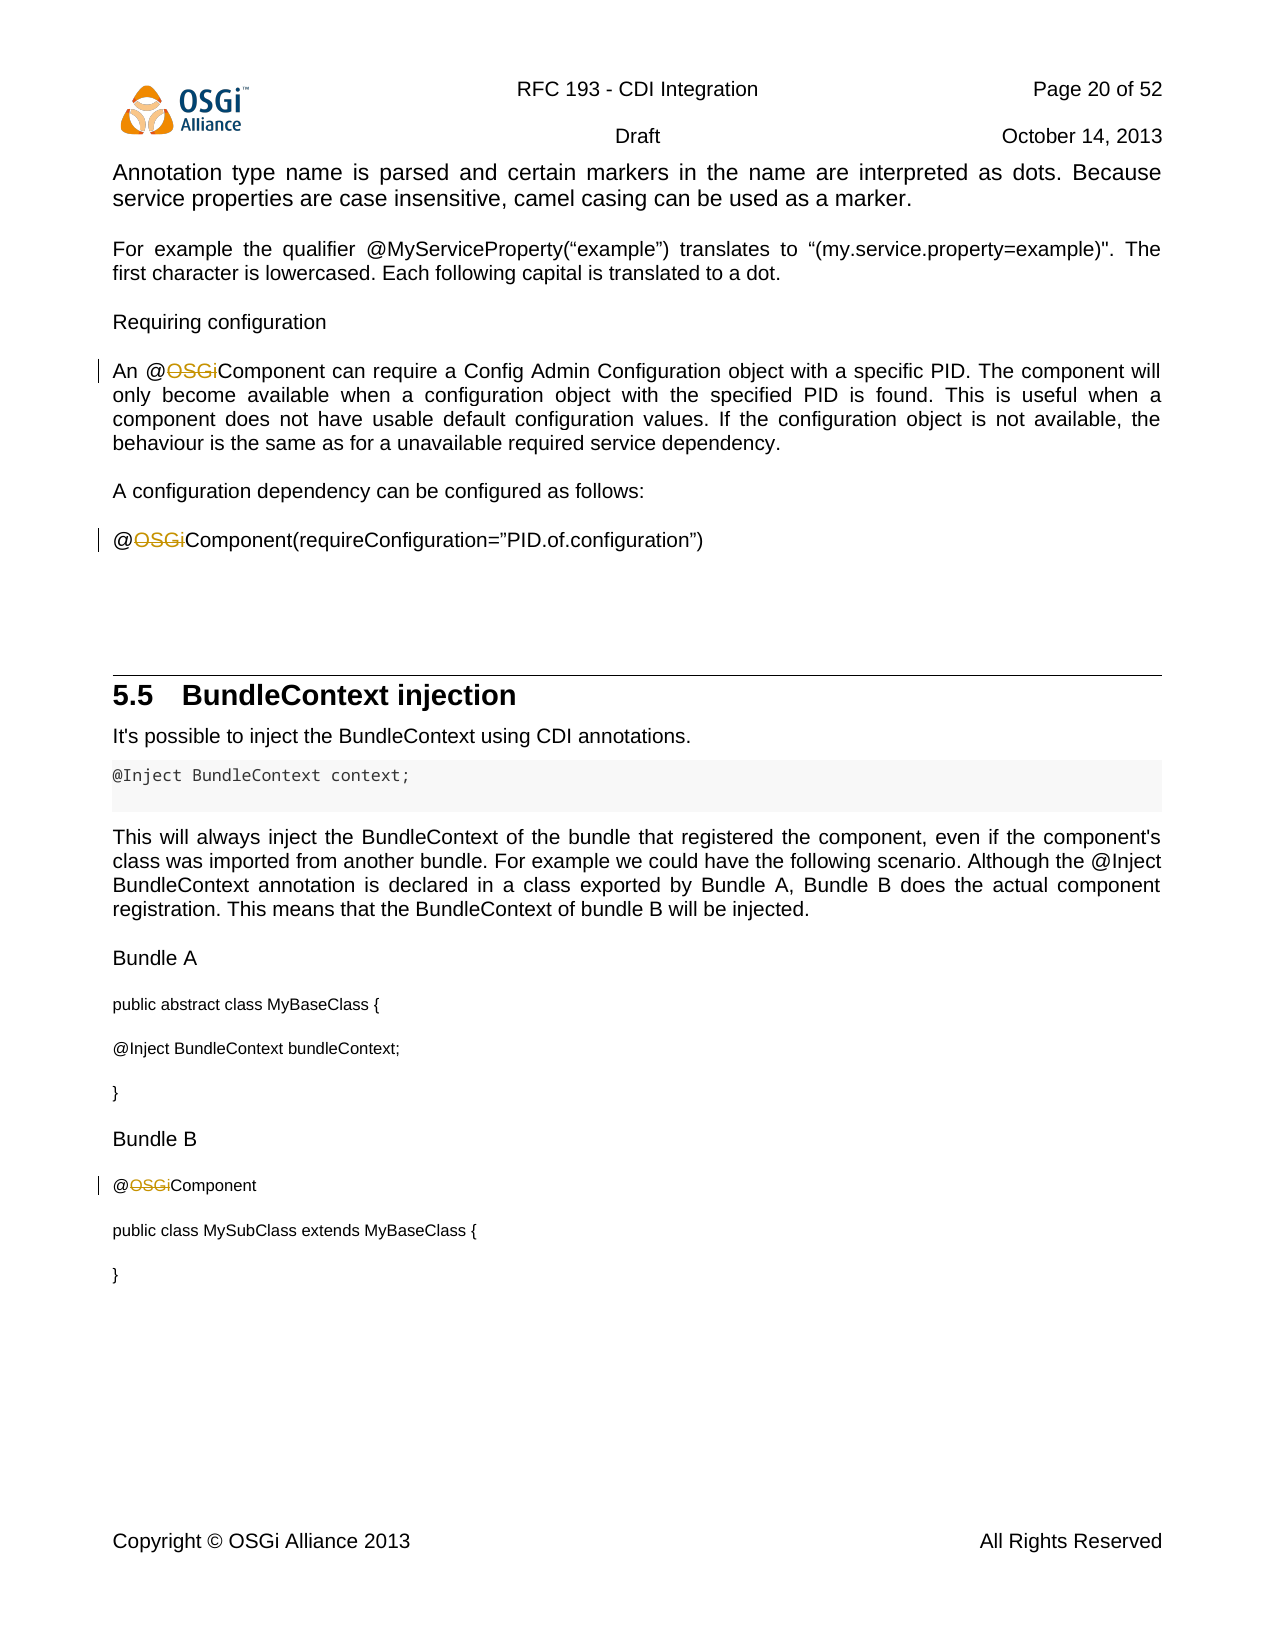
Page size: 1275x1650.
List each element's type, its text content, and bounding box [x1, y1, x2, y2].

text @Inject BundleContext bundleContext; [112, 1039, 1162, 1058]
text @Component [112, 1176, 1162, 1195]
subtitle BundleContext injection [112, 676, 1162, 711]
text Bundle B [112, 1127, 1162, 1151]
text } [112, 1264, 1162, 1284]
text An @Component can require a Config Admin Configuration object with a specific PID. The component will only become available when a configuration object with the specified PID is found. This is useful when a component does not have usable default configuration values. If the configuration object is not available, the behaviour is the same as for a unavailable required service dependency. [112, 358, 1162, 454]
text public abstract class MyBaseClass { [112, 995, 1162, 1014]
text public class MySubClass extends MyBaseClass { [112, 1220, 1162, 1239]
text A configuration dependency can be configured as follows: [112, 479, 1162, 503]
text } [112, 1083, 1162, 1102]
text Annotation type name is parsed and certain markers in the name are interpreted as dots. Because service properties are case insensitive, camel casing can be used as a marker. [112, 159, 1162, 212]
text This will always inject the BundleContext of the bundle that registered the component, even if the component's class was imported from another bundle. For example we could have the following scenario. Although the @Inject BundleContext annotation is declared in a class exported by Bundle A, Bundle B does the actual component registration. This means that the BundleContext of bundle B will be injected. [112, 825, 1162, 921]
text @Inject BundleContext context; [112, 760, 1162, 786]
picture [113, 78, 257, 142]
text It's possible to inject the BundleContext using CDI annotations. [112, 724, 1162, 748]
text For example the qualifier @MyServiceProperty(“example”) translates to “(my.service.property=example)". The first character is lowercased. Each following capital is translated to a dot. [112, 237, 1162, 284]
text Bundle A [112, 946, 1162, 970]
text @Component(requireConfiguration=”PID.of.configuration”) [112, 528, 1162, 552]
text Requiring configuration [112, 309, 1162, 333]
